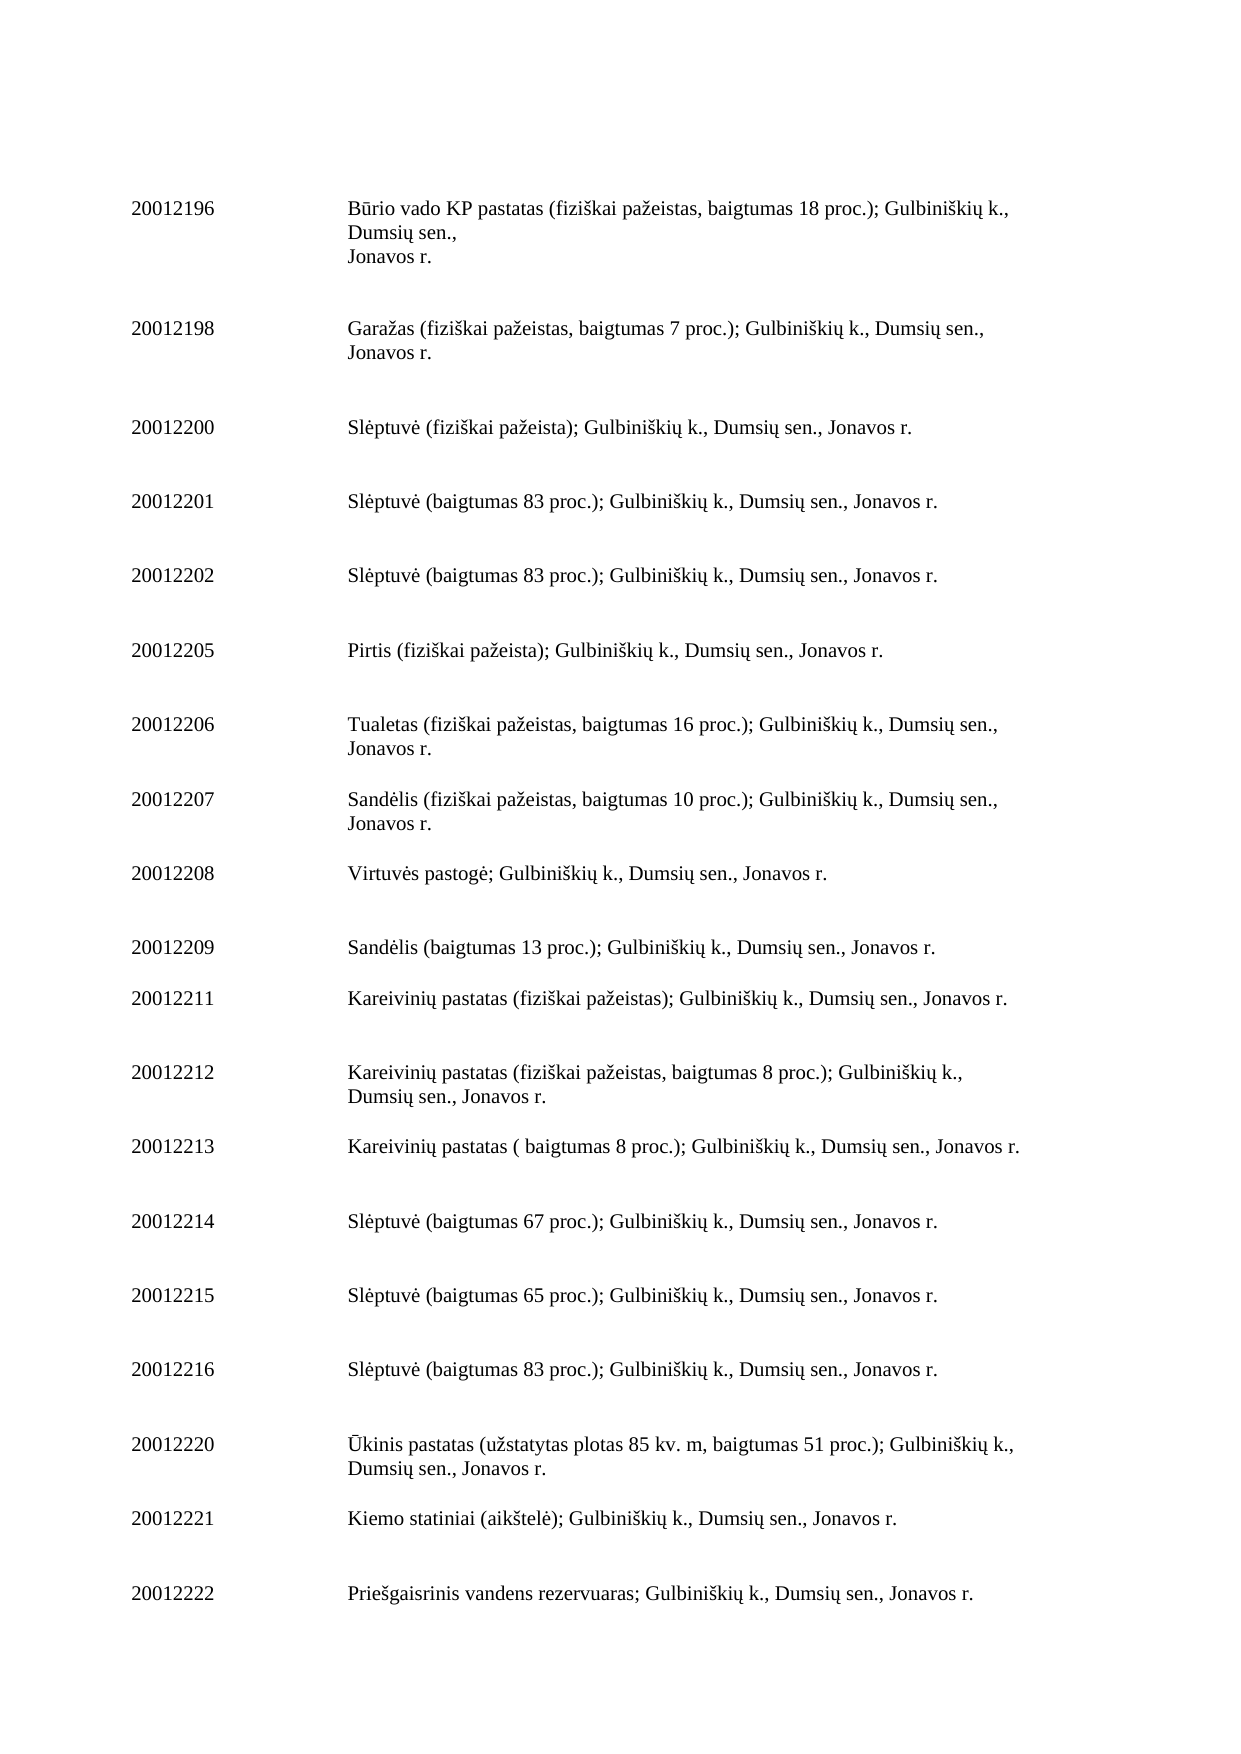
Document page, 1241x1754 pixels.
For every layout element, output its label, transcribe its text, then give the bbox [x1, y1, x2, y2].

table_cell [115, 1185, 1155, 1209]
table_cell [1037, 1432, 1148, 1482]
table_cell [115, 1408, 1155, 1432]
table_cell [1155, 837, 1163, 861]
table_cell [1163, 837, 1170, 861]
table_cell [115, 1556, 1155, 1581]
table_cell [1155, 911, 1163, 935]
table_cell [1163, 861, 1170, 911]
table_cell [1170, 1333, 1211, 1357]
table_cell [1148, 861, 1155, 911]
table_cell [115, 1110, 1155, 1134]
table_cell [1037, 712, 1148, 762]
table_cell 20012202 [115, 563, 336, 614]
table_cell [1170, 391, 1211, 414]
table_cell [115, 391, 1155, 414]
table_cell [1155, 1408, 1163, 1432]
table_cell [1163, 1432, 1170, 1482]
table_cell [1170, 614, 1211, 638]
table_cell [1037, 563, 1148, 614]
table_cell [1170, 1358, 1211, 1408]
table_cell [1148, 1581, 1155, 1631]
table_cell Slėptuvė (fiziškai pažeista); Gulbiniškių k., Dumsių sen., Jonavos r. [336, 415, 1037, 465]
table_cell [1155, 1482, 1163, 1506]
table_cell [1155, 268, 1163, 292]
table_cell 20012196 [115, 196, 336, 268]
table_cell [1163, 1506, 1170, 1556]
table_cell [1163, 489, 1170, 539]
table_cell [1155, 1506, 1163, 1556]
table_cell [1155, 786, 1163, 837]
table_cell [115, 1036, 1155, 1060]
table_cell Kareivinių pastatas (fiziškai pažeistas); Gulbiniškių k., Dumsių sen., Jonavos r. [336, 986, 1037, 1036]
table_cell [1148, 1432, 1155, 1482]
table_cell Tualetas (fiziškai pažeistas, baigtumas 16 proc.); Gulbiniškių k., Dumsių sen., Jonavos r. [336, 712, 1037, 762]
table_cell [1170, 366, 1211, 391]
table_cell [1155, 712, 1163, 762]
table_cell [1163, 415, 1170, 465]
table_cell [1148, 316, 1155, 366]
table_cell [1163, 268, 1170, 292]
table_cell [1163, 1482, 1170, 1506]
table_cell [1163, 1036, 1170, 1060]
table_cell [1155, 1209, 1163, 1259]
table_cell Būrio vado KP pastatas (fiziškai pažeistas, baigtumas 18 proc.); Gulbiniškių k., Dumsių sen., Jonavos r. [336, 196, 1037, 268]
table_cell [115, 837, 1155, 861]
table_cell [1163, 688, 1170, 712]
table_cell [1155, 465, 1163, 489]
table_cell Pirtis (fiziškai pažeista); Gulbiniškių k., Dumsių sen., Jonavos r. [336, 638, 1037, 688]
table_cell Slėptuvė (baigtumas 83 proc.); Gulbiniškių k., Dumsių sen., Jonavos r. [336, 489, 1037, 539]
table_cell [1163, 614, 1170, 638]
table_cell [1170, 786, 1211, 837]
table_cell [1148, 1209, 1155, 1259]
table_cell Kareivinių pastatas (fiziškai pažeistas, baigtumas 8 proc.); Gulbiniškių k., Dumsių sen., Jonavos r. [336, 1060, 1037, 1110]
table_cell [1170, 1185, 1211, 1209]
table_cell [1037, 935, 1148, 986]
table_cell 20012222 [115, 1581, 336, 1631]
table_cell [1155, 1185, 1163, 1209]
table_cell [1170, 1036, 1211, 1060]
table_cell 20012211 [115, 986, 336, 1036]
table_cell Garažas (fiziškai pažeistas, baigtumas 7 proc.); Gulbiniškių k., Dumsių sen., Jonavos r. [336, 316, 1037, 366]
table_cell [1155, 986, 1163, 1036]
table_cell [1163, 148, 1170, 172]
table_cell [1170, 1408, 1211, 1432]
table_cell [1170, 1209, 1211, 1259]
table_cell [115, 465, 1155, 489]
table_cell 20012215 [115, 1283, 336, 1333]
table_cell 20012216 [115, 1358, 336, 1408]
table_cell [1170, 268, 1211, 292]
table_cell [1163, 465, 1170, 489]
table_cell [1155, 316, 1163, 366]
table_cell [1037, 489, 1148, 539]
table_cell Sandėlis (baigtumas 13 proc.); Gulbiniškių k., Dumsių sen., Jonavos r. [336, 935, 1037, 986]
table_cell [1155, 1631, 1163, 1655]
table_cell [1155, 1036, 1163, 1060]
table_cell [1170, 1506, 1211, 1556]
table_cell [1037, 1283, 1148, 1333]
table_cell [1163, 539, 1170, 563]
table_cell [1170, 1283, 1211, 1333]
table_cell [1155, 1259, 1163, 1283]
table_cell [1155, 292, 1163, 316]
table_cell [1148, 196, 1155, 268]
table_cell [1155, 366, 1163, 391]
table_cell [115, 763, 1155, 786]
table_cell [115, 268, 1155, 292]
table_cell 20012213 [115, 1134, 336, 1184]
table_cell Slėptuvė (baigtumas 67 proc.); Gulbiniškių k., Dumsių sen., Jonavos r. [336, 1209, 1037, 1259]
table_cell [1155, 638, 1163, 688]
table_cell [1037, 638, 1148, 688]
table_cell [115, 1333, 1155, 1357]
table_cell [1170, 489, 1211, 539]
table_cell [115, 539, 1155, 563]
table_cell [115, 1631, 1155, 1655]
table_cell [1170, 148, 1211, 172]
table_cell Ūkinis pastatas (užstatytas plotas 85 kv. m, baigtumas 51 proc.); Gulbiniškių k., Dumsių sen., Jonavos r. [336, 1432, 1037, 1482]
table_cell [1163, 712, 1170, 762]
table_cell [1155, 1432, 1163, 1482]
table_cell [1148, 935, 1155, 986]
table_cell 20012209 [115, 935, 336, 986]
table_cell 20012214 [115, 1209, 336, 1259]
table_cell [1037, 1506, 1148, 1556]
table_cell 20012208 [115, 861, 336, 911]
table_cell [1163, 1185, 1170, 1209]
table_cell [1170, 292, 1211, 316]
table_cell [1170, 638, 1211, 688]
table_cell 20012221 [115, 1506, 336, 1556]
table_cell [1148, 1506, 1155, 1556]
table_cell Kareivinių pastatas ( baigtumas 8 proc.); Gulbiniškių k., Dumsių sen., Jonavos r. [336, 1134, 1037, 1184]
table_cell [1163, 316, 1170, 366]
table_cell [1163, 986, 1170, 1036]
table_cell [1155, 1333, 1163, 1357]
table_cell [1148, 786, 1155, 837]
table_cell 20012205 [115, 638, 336, 688]
table_cell 20012212 [115, 1060, 336, 1110]
table_cell [1170, 196, 1211, 268]
table_cell Slėptuvė (baigtumas 65 proc.); Gulbiniškių k., Dumsių sen., Jonavos r. [336, 1283, 1037, 1333]
table_cell [1170, 563, 1211, 614]
table_cell [1163, 1209, 1170, 1259]
table_cell [1155, 935, 1163, 986]
table_cell [1148, 1358, 1155, 1408]
table_cell [1155, 614, 1163, 638]
table_cell [115, 614, 1155, 638]
table_cell [1170, 1060, 1211, 1110]
table_cell [1163, 1556, 1170, 1581]
table_cell [1148, 638, 1155, 688]
table_cell 20012198 [115, 316, 336, 366]
table_cell [1170, 465, 1211, 489]
table_cell Priešgaisrinis vandens rezervuaras; Gulbiniškių k., Dumsių sen., Jonavos r. [336, 1581, 1037, 1631]
table_cell [1148, 1134, 1155, 1184]
table_cell [1148, 563, 1155, 614]
table_cell [1163, 1110, 1170, 1134]
table_cell [1037, 1134, 1148, 1184]
table_cell [1170, 1432, 1211, 1482]
table_cell [1037, 986, 1148, 1036]
table_cell [1155, 563, 1163, 614]
table_cell [1163, 935, 1170, 986]
table_cell [1163, 1283, 1170, 1333]
table_cell Slėptuvė (baigtumas 83 proc.); Gulbiniškių k., Dumsių sen., Jonavos r. [336, 1358, 1037, 1408]
table_cell [1155, 861, 1163, 911]
table_cell [1170, 1134, 1211, 1184]
table_cell [1155, 1581, 1163, 1631]
table_cell [1148, 489, 1155, 539]
table_cell [1148, 712, 1155, 762]
table_cell [1170, 316, 1211, 366]
table_cell [1163, 786, 1170, 837]
table_cell [1170, 1259, 1211, 1283]
table_cell [1155, 196, 1163, 268]
table_cell [1155, 1110, 1163, 1134]
table_cell [1170, 837, 1211, 861]
table_cell 20012220 [115, 1432, 336, 1482]
table_cell Slėptuvė (baigtumas 83 proc.); Gulbiniškių k., Dumsių sen., Jonavos r. [336, 563, 1037, 614]
table_cell [1163, 1134, 1170, 1184]
table_cell [1037, 786, 1148, 837]
table_cell [1170, 1482, 1211, 1506]
table_cell [1163, 196, 1170, 268]
table_cell [1155, 148, 1163, 172]
table_cell [1170, 935, 1211, 986]
table_cell [115, 148, 1155, 172]
table_cell [1163, 172, 1170, 196]
table_cell [1163, 292, 1170, 316]
table_cell 20012207 [115, 786, 336, 837]
table_cell [1155, 1134, 1163, 1184]
table_cell [1163, 911, 1170, 935]
table_cell [1163, 366, 1170, 391]
table_cell 20012200 [115, 415, 336, 465]
table_cell [1170, 712, 1211, 762]
table_cell [1155, 172, 1163, 196]
table_cell [1170, 1110, 1211, 1134]
table_cell [1163, 1631, 1170, 1655]
table_cell [1163, 1333, 1170, 1357]
table_cell [1163, 391, 1170, 414]
table_cell [1163, 1581, 1170, 1631]
table_cell [1163, 638, 1170, 688]
table_cell [1037, 415, 1148, 465]
table_cell [1037, 861, 1148, 911]
table_cell [1163, 1408, 1170, 1432]
table_cell [1037, 316, 1148, 366]
table_cell [1155, 539, 1163, 563]
table_cell Kiemo statiniai (aikštelė); Gulbiniškių k., Dumsių sen., Jonavos r. [336, 1506, 1037, 1556]
table_cell [1148, 415, 1155, 465]
table_cell [1170, 911, 1211, 935]
table_cell [1148, 1060, 1155, 1110]
table_cell [1163, 1358, 1170, 1408]
table_cell [115, 1482, 1155, 1506]
table_cell [115, 688, 1155, 712]
table_cell [1170, 1581, 1211, 1631]
table_cell [115, 1259, 1155, 1283]
table_cell [1170, 986, 1211, 1036]
table_cell [1170, 1556, 1211, 1581]
table_cell [115, 292, 1155, 316]
table_cell [115, 366, 1155, 391]
table_cell [1163, 763, 1170, 786]
table_cell [1155, 489, 1163, 539]
table_cell [1037, 196, 1148, 268]
table_cell [115, 172, 1155, 196]
table_cell [1170, 415, 1211, 465]
table_cell [1155, 1283, 1163, 1333]
table_cell [1037, 1209, 1148, 1259]
table_cell [1037, 1581, 1148, 1631]
table_cell Sandėlis (fiziškai pažeistas, baigtumas 10 proc.); Gulbiniškių k., Dumsių sen., Jonavos r. [336, 786, 1037, 837]
table_cell [1037, 1060, 1148, 1110]
table_cell [1170, 861, 1211, 911]
table_cell [1170, 172, 1211, 196]
table_cell [1170, 539, 1211, 563]
table_cell [1163, 563, 1170, 614]
table_cell [1148, 1283, 1155, 1333]
table_cell [1037, 1358, 1148, 1408]
table_cell [1170, 688, 1211, 712]
table_cell [1163, 1060, 1170, 1110]
table_cell 20012206 [115, 712, 336, 762]
table_cell [1155, 415, 1163, 465]
table_cell [1155, 391, 1163, 414]
table_cell 20012201 [115, 489, 336, 539]
table_cell [1148, 986, 1155, 1036]
table_cell [1155, 1358, 1163, 1408]
table_cell [115, 911, 1155, 935]
table_cell Virtuvės pastogė; Gulbiniškių k., Dumsių sen., Jonavos r. [336, 861, 1037, 911]
table_cell [1155, 688, 1163, 712]
table_cell [1155, 763, 1163, 786]
table_cell [1155, 1556, 1163, 1581]
table_cell [1170, 763, 1211, 786]
table_cell [1155, 1060, 1163, 1110]
table_cell [1163, 1259, 1170, 1283]
table_cell [1170, 1631, 1211, 1655]
